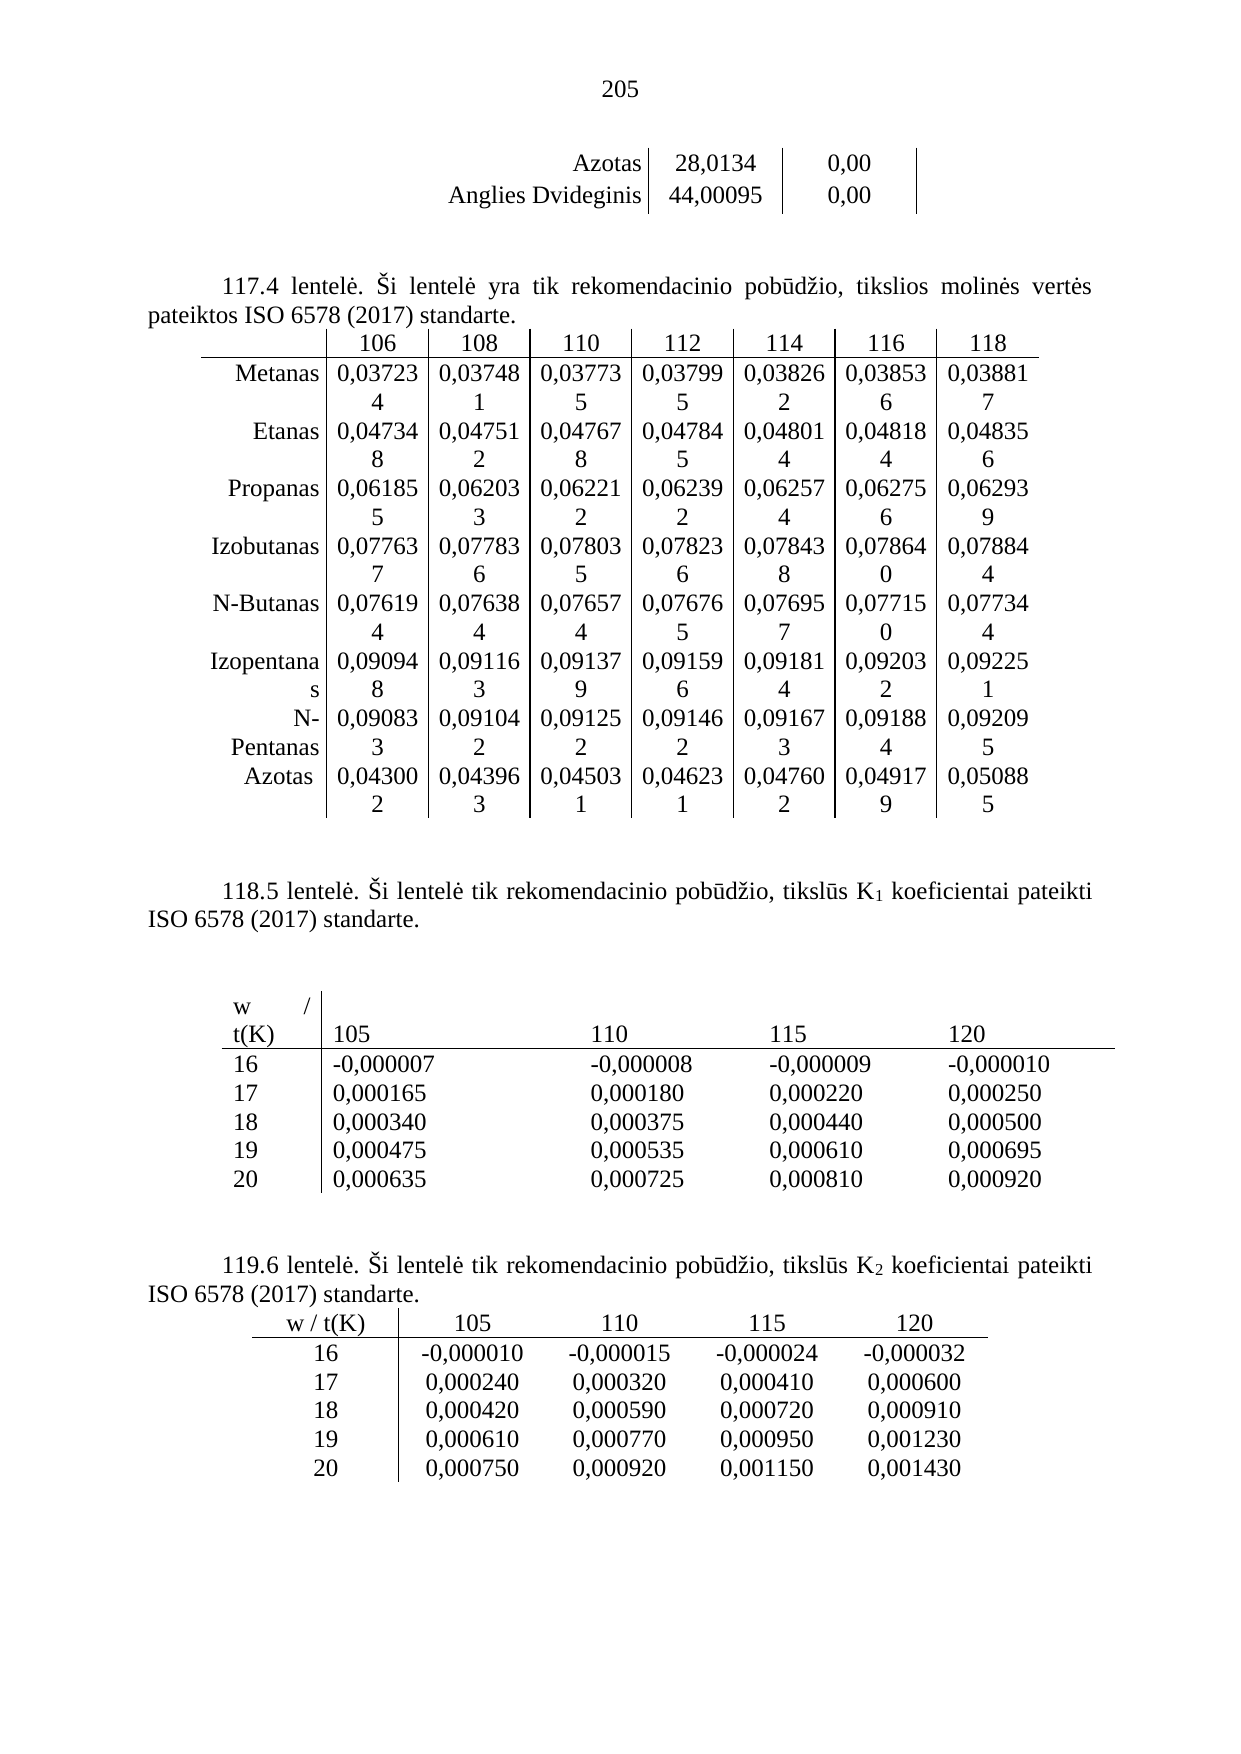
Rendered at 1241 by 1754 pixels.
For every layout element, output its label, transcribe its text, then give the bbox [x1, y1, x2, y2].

table_cell 0,078236 [632, 531, 733, 588]
table_cell 0,037481 [429, 358, 529, 416]
table_cell 44,00095 [649, 176, 782, 213]
table_cell 0,048184 [836, 416, 936, 473]
text 118. 5 lentelė. Ši lentelė tik rekomendacinio pobūdžio, tikslūs K1 koeficientai pateikti ISO 6578 (2017) standarte. [148, 876, 1092, 933]
text 117. 4 lentelė. Ši lentelė yra tik rekomendacinio pobūdžio, tikslios molinės vertės pateiktos ISO 6578 (2017) standarte. [148, 271, 1092, 328]
table_cell 0,000320 [546, 1367, 693, 1395]
table_cell Azotas [324, 148, 648, 176]
table_cell 0,078844 [937, 531, 1039, 588]
table_cell -0,000008 [579, 1049, 758, 1078]
table_cell 0,001230 [841, 1424, 988, 1453]
table_cell Etanas [201, 416, 326, 473]
table_cell 0,037234 [327, 358, 428, 416]
table_cell 0,043002 [327, 761, 428, 818]
table_cell -0,000010 [399, 1338, 546, 1367]
table_cell 0,047602 [734, 761, 834, 818]
table_cell 0,091814 [734, 646, 834, 703]
table_header 106 [327, 329, 428, 357]
table_cell 0,043963 [429, 761, 529, 818]
table_header 105 [322, 991, 579, 1048]
table_cell 16 [252, 1338, 398, 1367]
table_cell 20 [252, 1453, 398, 1482]
table_cell 0,037995 [632, 358, 733, 416]
table_cell 16 [222, 1049, 321, 1078]
table_cell 18 [252, 1395, 398, 1424]
table_header 110 [546, 1308, 693, 1337]
table_cell 0,049179 [836, 761, 936, 818]
table_cell -0,000010 [937, 1049, 1115, 1078]
table_cell 0,048356 [937, 416, 1039, 473]
table_cell 0,076194 [327, 588, 428, 646]
table_cell 0,000910 [841, 1395, 988, 1424]
table_cell 0,000720 [693, 1395, 841, 1424]
table_header 105 [399, 1308, 546, 1337]
table_header 115 [758, 991, 937, 1048]
table_cell 0,092251 [937, 646, 1039, 703]
table_cell 0,091163 [429, 646, 529, 703]
table_cell 0,091673 [734, 703, 834, 761]
table_cell 0,078640 [836, 531, 936, 588]
table_cell 0,091884 [836, 703, 936, 761]
table_cell -0,000015 [546, 1338, 693, 1367]
table_cell 0,001430 [841, 1453, 988, 1482]
table_cell 0,062392 [632, 473, 733, 531]
table_cell 0,000180 [579, 1078, 758, 1107]
table_cell 0,050885 [937, 761, 1039, 818]
table_cell 0,000590 [546, 1395, 693, 1424]
table_header 120 [937, 991, 1115, 1048]
table_cell 0,001150 [693, 1453, 841, 1482]
table_cell 0,078438 [734, 531, 834, 588]
table_header 114 [734, 329, 834, 357]
table_cell Anglies Dvideginis [324, 176, 648, 213]
table_cell 0,000810 [758, 1164, 937, 1193]
table_header 120 [841, 1308, 988, 1337]
table_cell 0,061855 [327, 473, 428, 531]
table_cell 0,000535 [579, 1136, 758, 1164]
table_cell -0,000024 [693, 1338, 841, 1367]
table_cell 0,000920 [546, 1453, 693, 1482]
table_cell 0,038262 [734, 358, 834, 416]
table_cell 0,000920 [937, 1164, 1115, 1193]
table_cell Azotas [201, 761, 326, 818]
table_cell 0,076765 [632, 588, 733, 646]
table_cell 0,00 [783, 176, 916, 213]
table_cell 0,078035 [531, 531, 631, 588]
table_cell 0,091042 [429, 703, 529, 761]
table_cell -0,000032 [841, 1338, 988, 1367]
table_cell 0,077637 [327, 531, 428, 588]
table_cell 20 [222, 1164, 321, 1193]
table_cell 0,000610 [399, 1424, 546, 1453]
table_cell 0,000725 [579, 1164, 758, 1193]
table_cell N-Pentanas [201, 703, 326, 761]
table_cell 0,091379 [531, 646, 631, 703]
table_cell 0,062939 [937, 473, 1039, 531]
table_cell 0,077836 [429, 531, 529, 588]
table_cell 0,038536 [836, 358, 936, 416]
table_cell 0,000635 [322, 1164, 579, 1193]
table_cell 0,092095 [937, 703, 1039, 761]
text 119. 6 lentelė. Ši lentelė tik rekomendacinio pobūdžio, tikslūs K2 koeficientai pateikti ISO 6578 (2017) standarte. [148, 1251, 1092, 1308]
table_cell 0,000695 [937, 1136, 1115, 1164]
table_cell 0,062033 [429, 473, 529, 531]
table_cell 0,076574 [531, 588, 631, 646]
table_header w / t(K) [222, 991, 321, 1048]
table_cell 0,000410 [693, 1367, 841, 1395]
table_header 110 [531, 329, 631, 357]
table_cell 0,037735 [531, 358, 631, 416]
table_cell 0,091252 [531, 703, 631, 761]
table_cell 0,092032 [836, 646, 936, 703]
table_cell 19 [252, 1424, 398, 1453]
table_cell 0,000240 [399, 1367, 546, 1395]
table_cell -0,000007 [322, 1049, 579, 1078]
table_cell 0,000950 [693, 1424, 841, 1453]
table_header 116 [836, 329, 936, 357]
table_cell 28,0134 [649, 148, 782, 176]
table_cell Izobutanas [201, 531, 326, 588]
table_cell 0,047512 [429, 416, 529, 473]
table_cell 0,090833 [327, 703, 428, 761]
table_cell 0,000340 [322, 1107, 579, 1136]
table_cell 0,046231 [632, 761, 733, 818]
table_cell 0,000165 [322, 1078, 579, 1107]
table_cell 0,047845 [632, 416, 733, 473]
table_cell 0,077344 [937, 588, 1039, 646]
table_cell 0,000375 [579, 1107, 758, 1136]
table_cell 0,076957 [734, 588, 834, 646]
table_cell 17 [222, 1078, 321, 1107]
table_cell 0,000600 [841, 1367, 988, 1395]
table_header 110 [579, 991, 758, 1048]
table_header [201, 329, 326, 357]
table_cell 0,091462 [632, 703, 733, 761]
table_cell -0,000009 [758, 1049, 937, 1078]
table_cell 0,047348 [327, 416, 428, 473]
table_cell 18 [222, 1107, 321, 1136]
table_header 115 [693, 1308, 841, 1337]
table_cell 0,000220 [758, 1078, 937, 1107]
table_cell Metanas [201, 358, 326, 416]
table_cell 0,000420 [399, 1395, 546, 1424]
table_cell 0,000250 [937, 1078, 1115, 1107]
table_cell 0,047678 [531, 416, 631, 473]
table_header 118 [937, 329, 1039, 357]
table_cell 0,000750 [399, 1453, 546, 1482]
table_cell 0,062212 [531, 473, 631, 531]
table_cell 0,062756 [836, 473, 936, 531]
table_header w / t(K) [252, 1308, 398, 1337]
table_cell 19 [222, 1136, 321, 1164]
table_cell N-Butanas [201, 588, 326, 646]
table_cell 0,077150 [836, 588, 936, 646]
table_cell 0,048014 [734, 416, 834, 473]
table_cell 17 [252, 1367, 398, 1395]
table_cell 0,000440 [758, 1107, 937, 1136]
table_cell 0,000475 [322, 1136, 579, 1164]
table_header 108 [429, 329, 529, 357]
table_cell 0,091596 [632, 646, 733, 703]
table_cell 0,00 [783, 148, 916, 176]
table_cell 0,076384 [429, 588, 529, 646]
table_cell 0,038817 [937, 358, 1039, 416]
table_cell 0,000500 [937, 1107, 1115, 1136]
table_cell 0,000610 [758, 1136, 937, 1164]
table_cell 0,000770 [546, 1424, 693, 1453]
table_cell Izopentanas [201, 646, 326, 703]
table_cell Propanas [201, 473, 326, 531]
table_cell 0,045031 [531, 761, 631, 818]
table_cell 0,062574 [734, 473, 834, 531]
table_cell 0,090948 [327, 646, 428, 703]
table_header 112 [632, 329, 733, 357]
